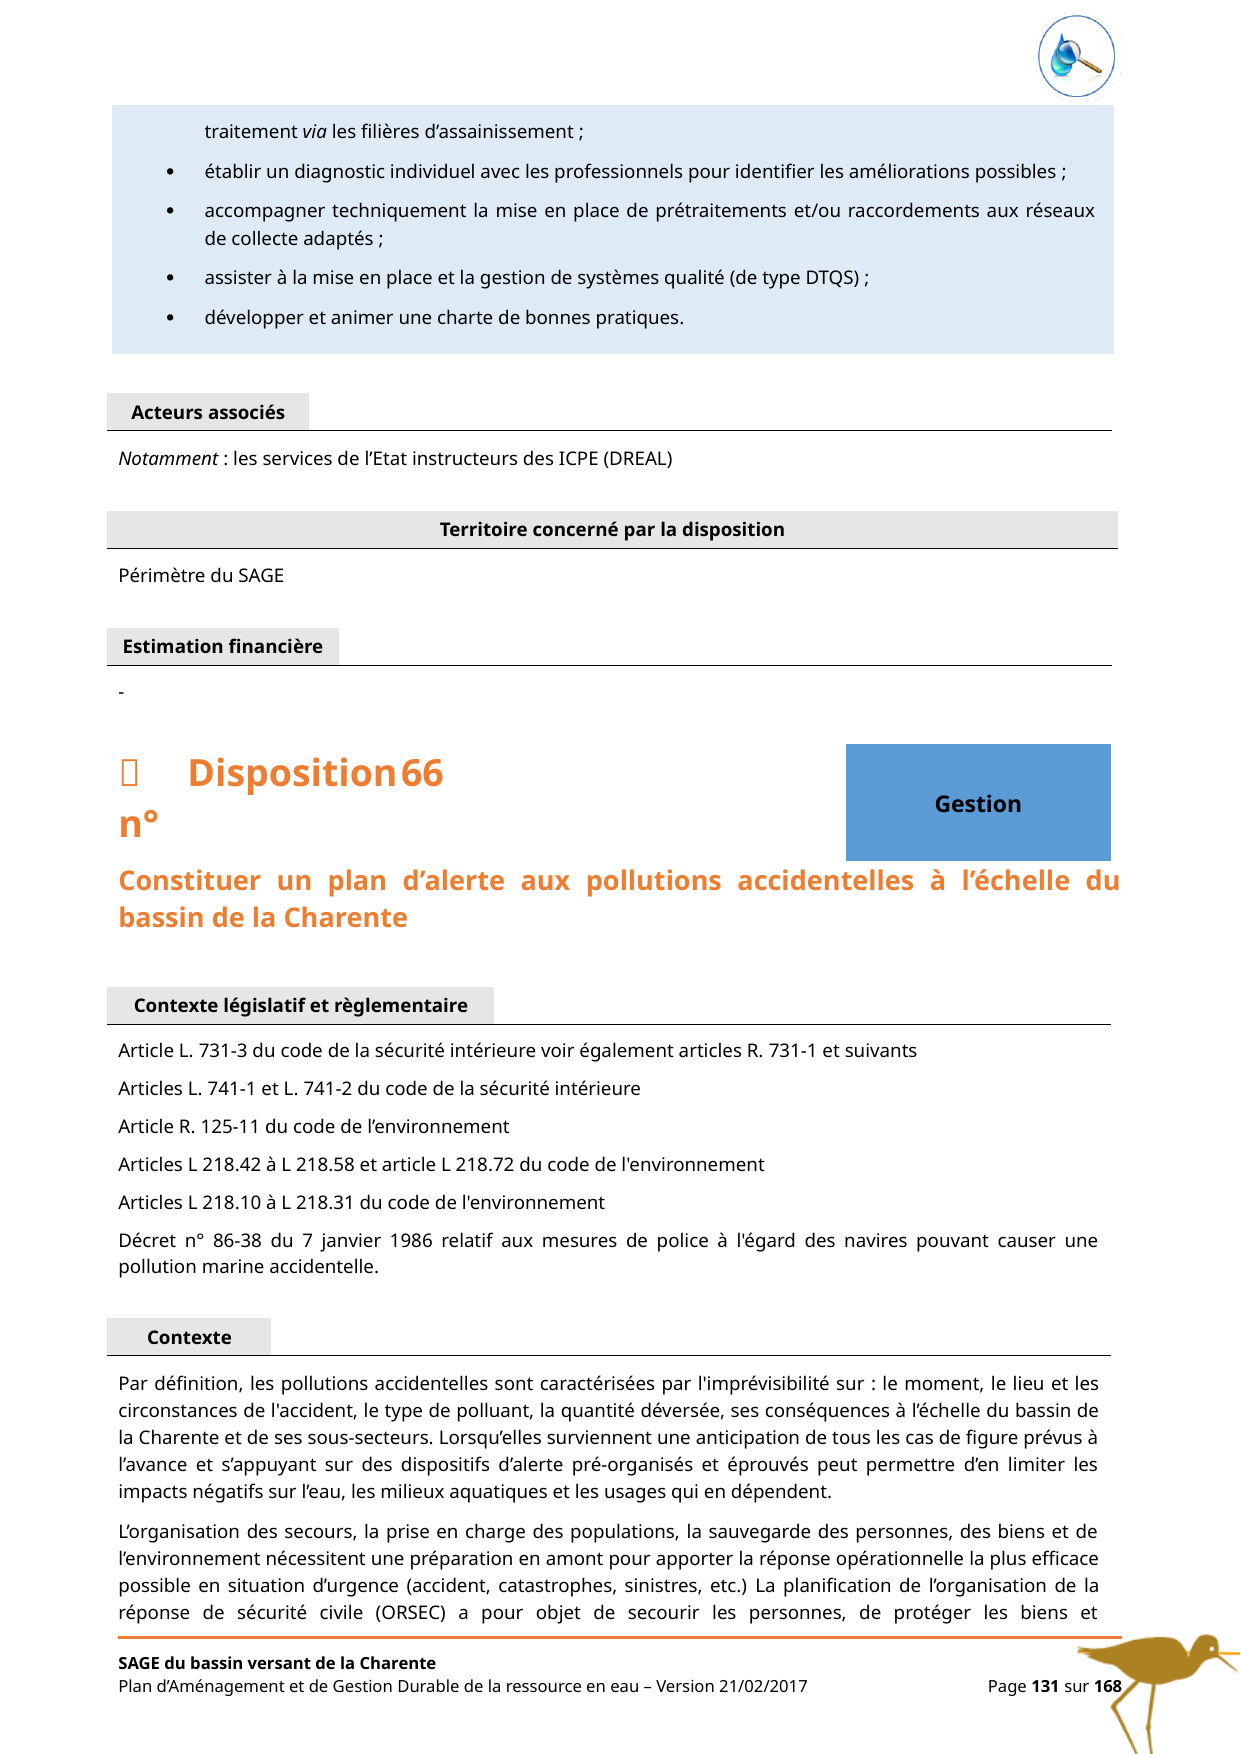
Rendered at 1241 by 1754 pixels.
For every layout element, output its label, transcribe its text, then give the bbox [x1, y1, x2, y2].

table_cell Notamment : les services de l’Etat instructeurs des ICPE (DREAL) [107, 431, 1112, 471]
picture [1034, 11, 1123, 102]
table_cell Article L. 731-3 du code de la sécurité intérieure voir également articles R. 731-1 et suivants Articles L. 741-1 et L. 741-2 du code de la sécurité intérieure Article R. 125-11 du code de l’environnement Articles L 218.42 à L 218.58 et article L 218.72 du code de l'environnement Articles L 218.10 à L 218.31 du code de l'environnement Décret n° 86-38 du 7 janvier 1986 relatif aux mesures de police à l'égard des navires pouvant causer une pollution marine accidentelle. [107, 1025, 1111, 1279]
table_header Contexte législatif et règlementaire [107, 987, 494, 1024]
table_header [309, 393, 1112, 430]
table_header [495, 987, 1111, 1024]
table_header [271, 1318, 1111, 1355]
table_cell Par définition, les pollutions accidentelles sont caractérisées par l'imprévisibilité sur : le moment, le lieu et les circonstances de l'accident, le type de polluant, la quantité déversée, ses conséquences à l’échelle du bassin de la Charente et de ses sous-secteurs. Lorsqu’elles surviennent une anticipation de tous les cas de figure prévus à l’avance et s’appuyant sur des dispositifs d’alerte pré-organisés et éprouvés peut permettre d’en limiter les impacts négatifs sur l’eau, les milieux aquatiques et les usages qui en dépendent. L’organisation des secours, la prise en charge des populations, la sauvegarde des personnes, des biens et de l’environnement nécessitent une préparation en amont pour apporter la réponse opérationnelle la plus efficace possible en situation d’urgence (accident, catastrophes, sinistres, etc.) La planification de l’organisation de la réponse de sécurité civile (ORSEC) a pour objet de secourir les personnes, de protéger les biens et [107, 1356, 1111, 1625]
table_header  Disposition n° [107, 744, 409, 861]
table_header Contexte [107, 1318, 271, 1355]
table_cell Périmètre du SAGE [107, 549, 1118, 588]
table_header [409, 773, 416, 782]
table_cell traitement via les filières d’assainissement ; établir un diagnostic individuel avec les professionnels pour identifier les améliorations possibles ; accompagner techniquement la mise en place de prétraitements et/ou raccordements aux réseaux de collecte adaptés ; assister à la mise en place et la gestion de systèmes qualité (de type DTQS) ; développer et animer une charte de bonnes pratiques. [112, 105, 1114, 354]
table_cell - [107, 666, 1112, 704]
picture [1077, 1629, 1241, 1754]
table_cell [107, 102, 112, 354]
table_header Territoire concerné par la disposition [107, 511, 1118, 548]
table_header Gestion [846, 744, 1111, 861]
table_header Estimation financière [107, 628, 339, 665]
subtitle Constituer un plan d’alerte aux pollutions accidentelles à l’échelle du bassin de la Charente [118, 861, 1122, 935]
table_header Acteurs associés [107, 393, 309, 430]
table_header [339, 628, 1112, 665]
table_header [409, 744, 846, 861]
